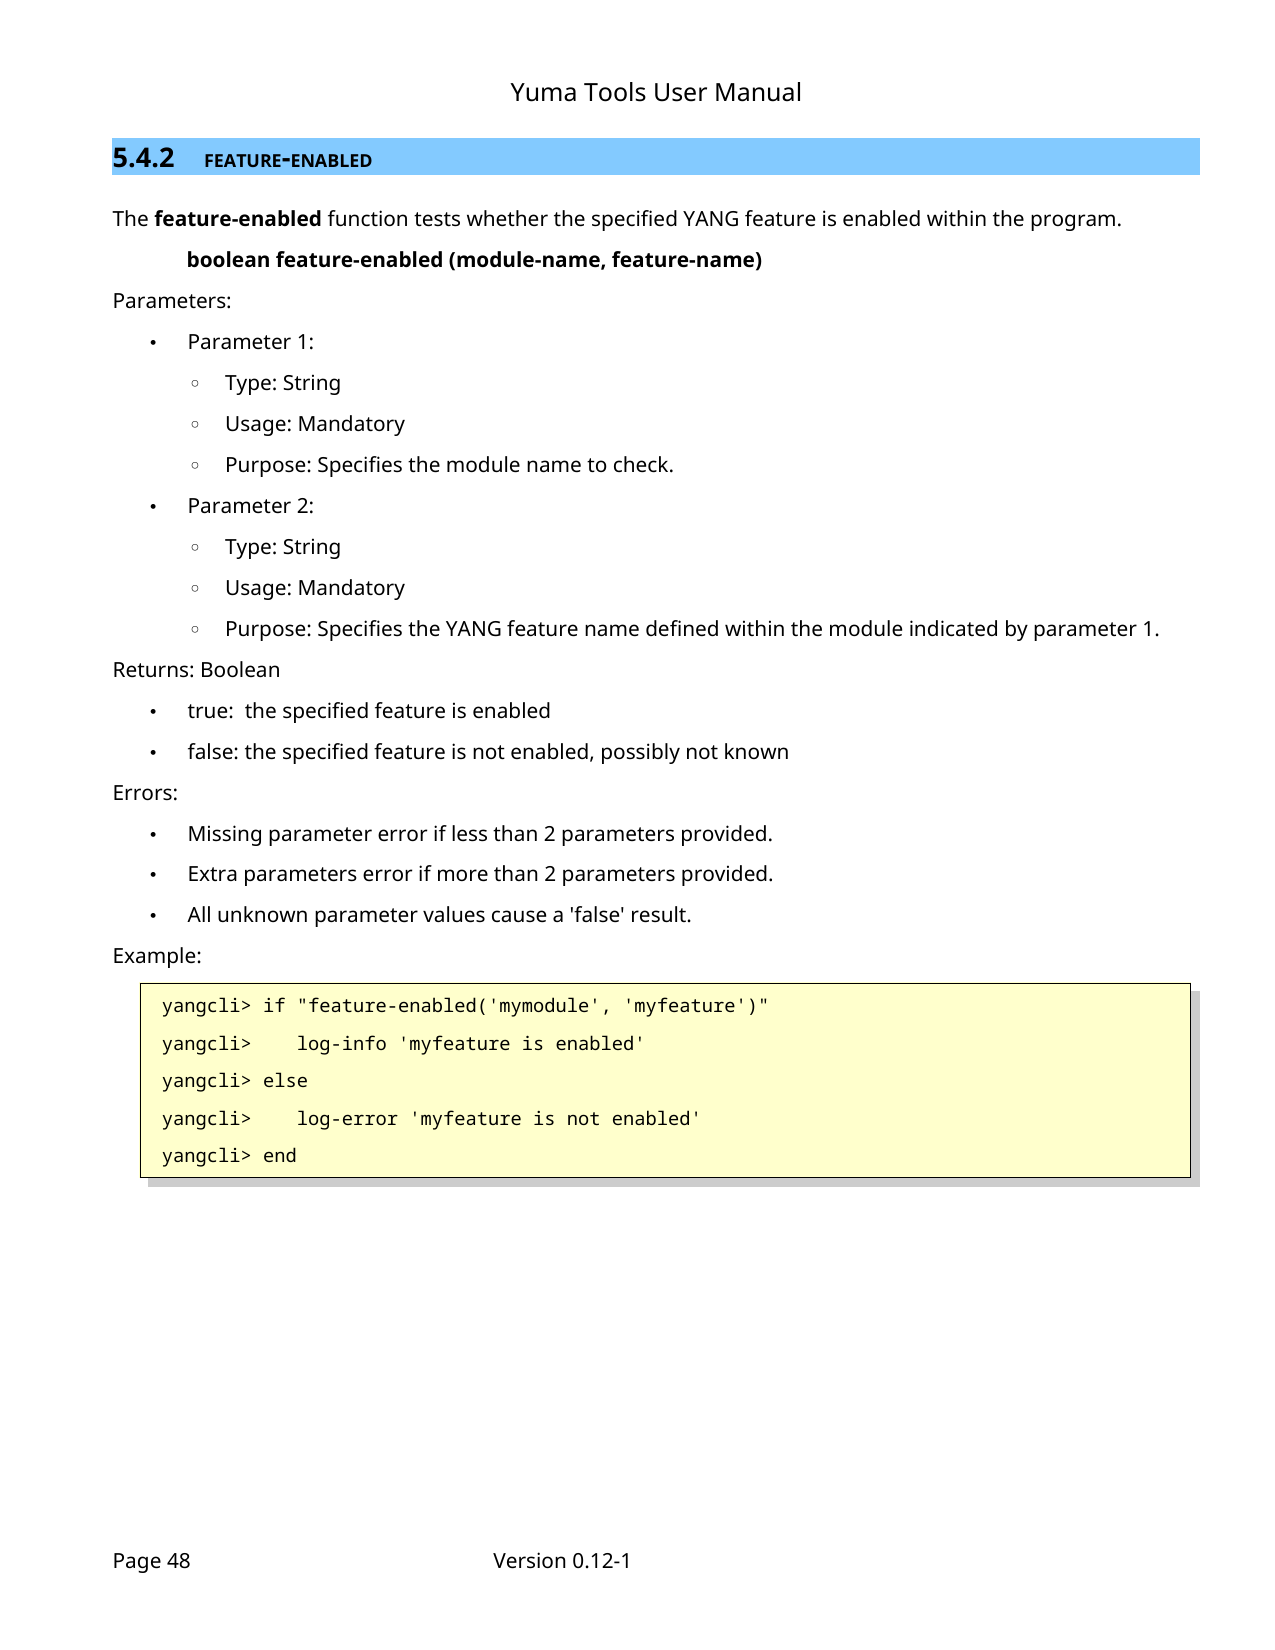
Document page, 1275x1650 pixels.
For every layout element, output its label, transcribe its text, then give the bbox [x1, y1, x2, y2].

list true: the specified feature is enabled [150, 696, 1200, 724]
list Type: String [187, 368, 1200, 397]
text yangcli> if "feature-enabled('mymodule', 'myfeature')" [141, 984, 1190, 1018]
text The feature-enabled function tests whether the specified YANG feature is enabled within the program. [112, 204, 1200, 233]
text Returns: Boolean [112, 655, 1200, 683]
list Usage: Mandatory [187, 573, 1200, 601]
list All unknown parameter values cause a 'false' result. [150, 901, 1200, 929]
list false: the specified feature is not enabled, possibly not known [150, 737, 1200, 765]
text Errors: [112, 778, 1200, 806]
text yangcli> else [141, 1057, 1190, 1093]
text yangcli> log-info 'myfeature is enabled' [141, 1020, 1190, 1055]
text Example: [112, 941, 1200, 970]
text Parameters: [112, 286, 1200, 315]
list Usage: Mandatory [187, 409, 1200, 438]
list Purpose: Specifies the module name to check. [187, 450, 1200, 479]
list Missing parameter error if less than 2 parameters provided. [150, 819, 1200, 847]
list Parameter 1: [150, 327, 1200, 356]
list Parameter 2: [150, 491, 1200, 519]
text yangcli> log-error 'myfeature is not enabled' [141, 1095, 1190, 1130]
subtitle feature-enabled [112, 138, 1200, 175]
text yangcli> end [141, 1132, 1190, 1177]
list Purpose: Specifies the YANG feature name defined within the module indicated by parameter 1. [187, 614, 1200, 642]
list Extra parameters error if more than 2 parameters provided. [150, 859, 1200, 888]
text boolean feature-enabled (module-name, feature-name) [112, 246, 1200, 274]
list Type: String [187, 532, 1200, 561]
